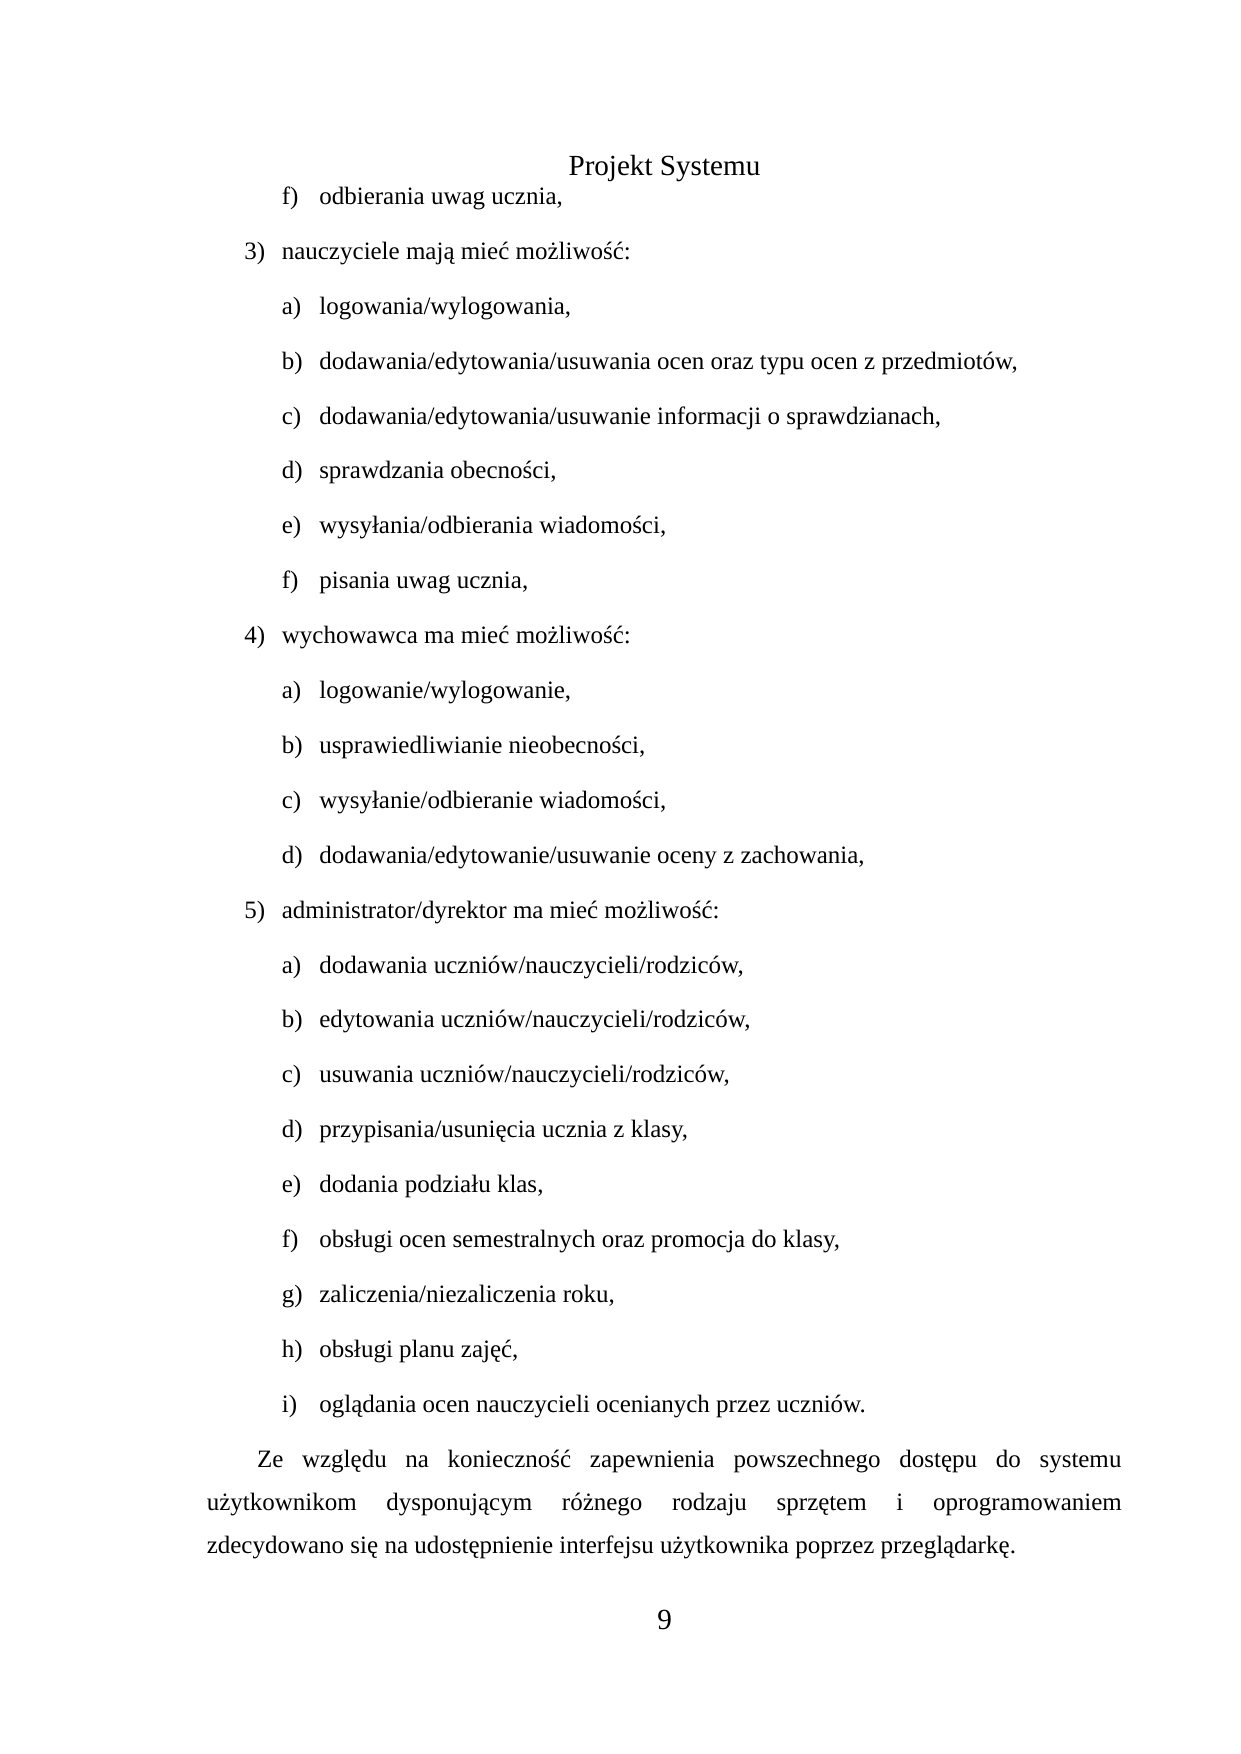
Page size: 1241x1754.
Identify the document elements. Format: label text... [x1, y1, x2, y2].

list przypisania/usunięcia ucznia z klasy, [282, 1114, 1122, 1143]
list dodawania uczniów/nauczycieli/rodziców, [282, 950, 1122, 978]
list logowanie/wylogowanie, [282, 675, 1122, 704]
list usprawiedliwianie nieobecności, [282, 730, 1122, 759]
text Ze względu na konieczność zapewnienia powszechnego dostępu do systemu użytkownikom dysponującym różnego rodzaju sprzętem i oprogramowaniem zdecydowano się na udostępnienie interfejsu użytkownika poprzez przeglądarkę. [207, 1444, 1122, 1559]
list wychowawca ma mieć możliwość: [244, 620, 1122, 649]
list pisania uwag ucznia, [282, 565, 1122, 594]
list dodawania/edytowania/usuwanie informacji o sprawdzianach, [282, 401, 1122, 429]
list administrator/dyrektor ma mieć możliwość: [244, 895, 1122, 923]
list obsługi planu zajęć, [282, 1334, 1122, 1363]
list usuwania uczniów/nauczycieli/rodziców, [282, 1059, 1122, 1088]
list nauczyciele mają mieć możliwość: [244, 236, 1122, 265]
list edytowania uczniów/nauczycieli/rodziców, [282, 1004, 1122, 1033]
list dodawania/edytowania/usuwania ocen oraz typu ocen z przedmiotów, [282, 346, 1122, 374]
list zaliczenia/niezaliczenia roku, [282, 1279, 1122, 1308]
list dodania podziału klas, [282, 1169, 1122, 1198]
list oglądania ocen nauczycieli ocenianych przez uczniów. [282, 1389, 1122, 1418]
list wysyłania/odbierania wiadomości, [282, 511, 1122, 539]
list obsługi ocen semestralnych oraz promocja do klasy, [282, 1224, 1122, 1253]
list dodawania/edytowanie/usuwanie oceny z zachowania, [282, 840, 1122, 869]
list wysyłanie/odbieranie wiadomości, [282, 785, 1122, 814]
list sprawdzania obecności, [282, 456, 1122, 484]
list logowania/wylogowania, [282, 291, 1122, 320]
list odbierania uwag ucznia, [282, 181, 1122, 210]
